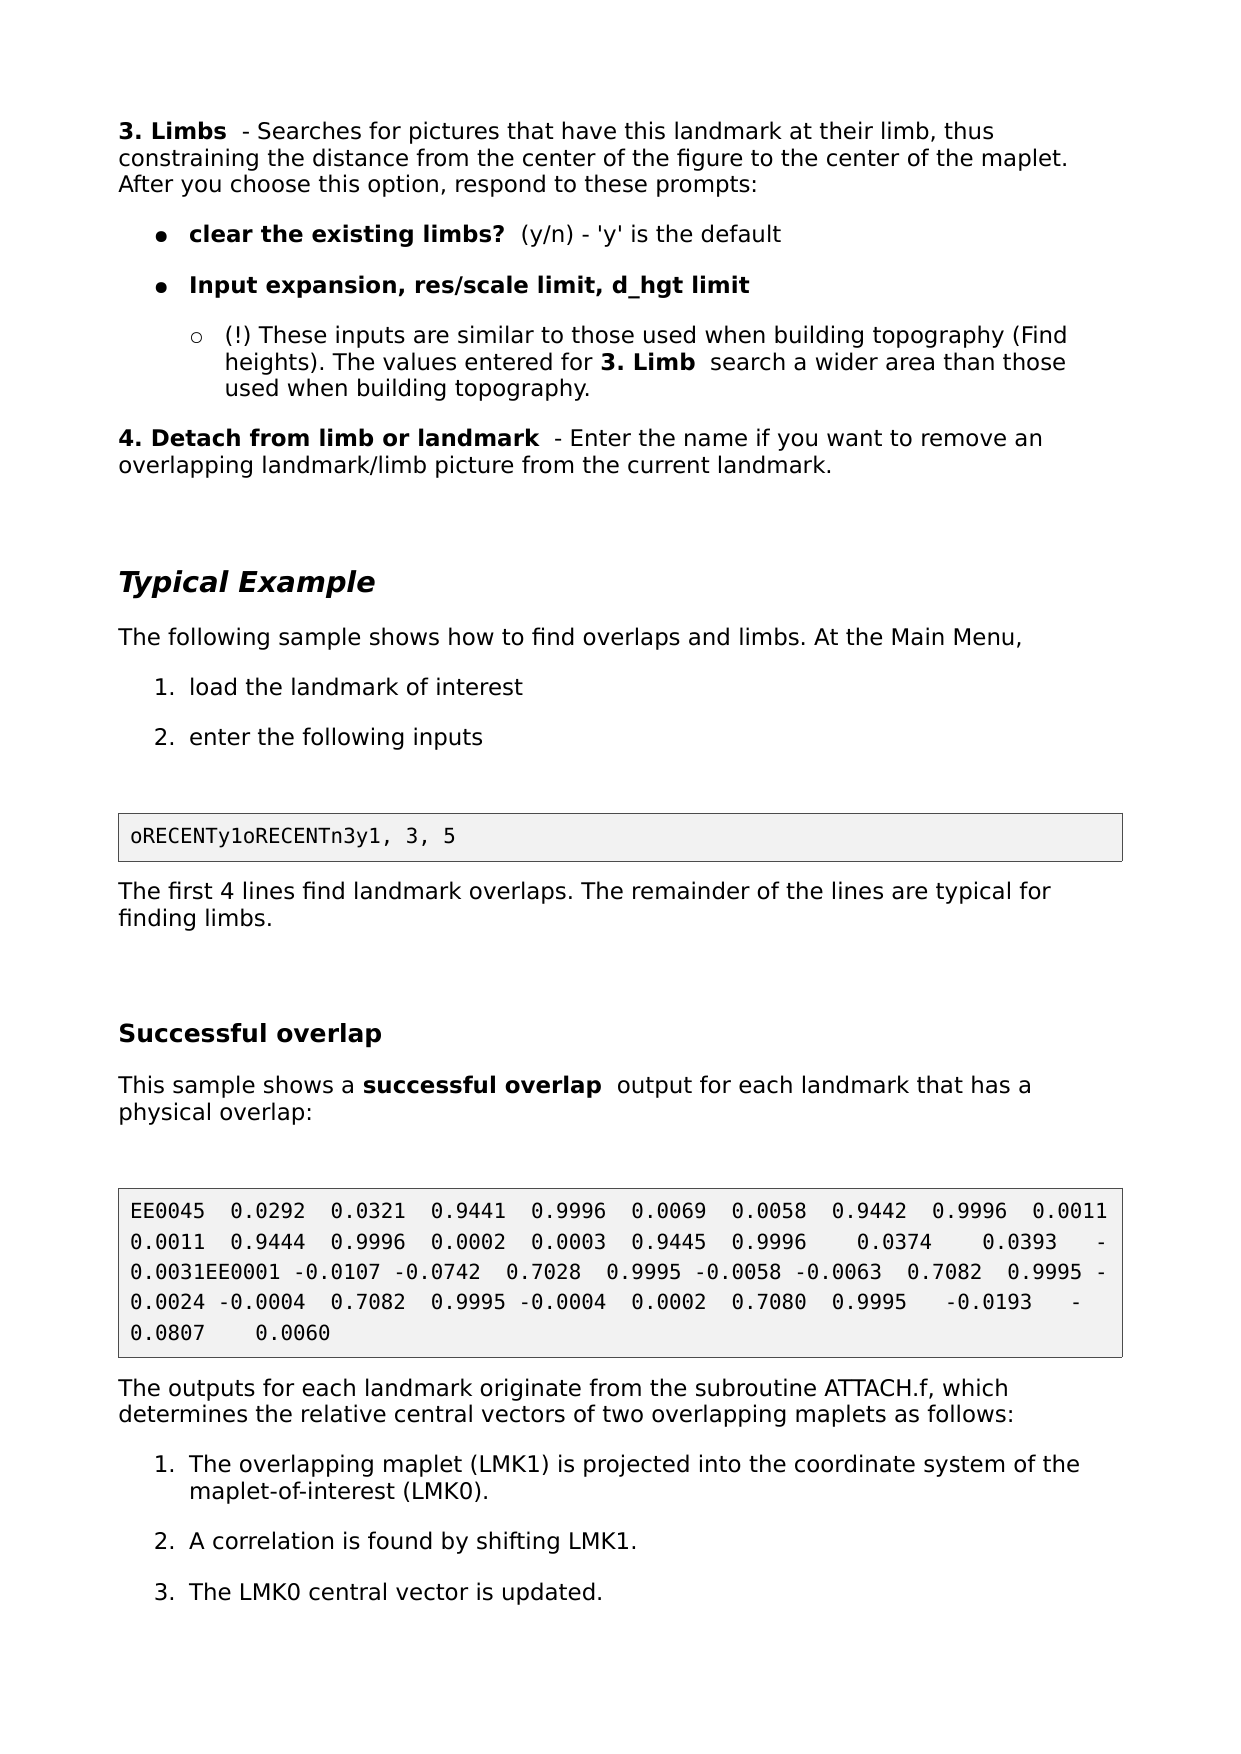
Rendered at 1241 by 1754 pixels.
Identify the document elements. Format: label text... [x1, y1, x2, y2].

text The first 4 lines find landmark overlaps. The remainder of the lines are typical for finding limbs. [118, 878, 1122, 932]
list (!) These inputs are similar to those used when building topography (Find heights). The values entered for 3. Limb search a wider area than those used when building topography. [189, 322, 1122, 402]
text 4. Detach from limb or landmark - Enter the name if you want to remove an overlapping landmark/limb picture from the current landmark. [118, 426, 1122, 479]
text EE0045 0.0292 0.0321 0.9441 0.9996 0.0069 0.0058 0.9442 0.9996 0.0011 0.0011 0.9444 0.9996 0.0002 0.0003 0.9445 0.9996 0.0374 0.0393 -0.0031EE0001 -0.0107 -0.0742 0.7028 0.9995 -0.0058 -0.0063 0.7082 0.9995 -0.0024 -0.0004 0.7082 0.9995 -0.0004 0.0002 0.7080 0.9995 -0.0193 -0.0807 0.0060 [119, 1189, 1122, 1357]
list enter the following inputs [153, 724, 1122, 751]
list The LMK0 central vector is updated. [153, 1579, 1122, 1605]
text oRECENTy1oRECENTn3y1, 3, 5 [119, 814, 1122, 861]
list clear the existing limbs? (y/n) - 'y' is the default [153, 222, 1122, 248]
list load the landmark of interest [153, 674, 1122, 701]
list A correlation is found by shifting LMK1. [153, 1528, 1122, 1555]
subtitle Typical Example [118, 566, 1122, 599]
list The overlapping maplet (LMK1) is projected into the coordinate system of the maplet-of-interest (LMK0). [153, 1452, 1122, 1505]
text 3. Limbs - Searches for pictures that have this landmark at their limb, thus constraining the distance from the center of the figure to the center of the maplet. After you choose this option, respond to these prompts: [118, 118, 1122, 198]
text This sample shows a successful overlap output for each landmark that has a physical overlap: [118, 1072, 1122, 1126]
text The following sample shows how to find overlaps and limbs. At the Main Menu, [118, 624, 1122, 650]
list Input expansion, res/scale limit, d_hgt limit [153, 272, 1122, 298]
subtitle Successful overlap [118, 1019, 1122, 1048]
text The outputs for each landmark originate from the subroutine ATTACH.f, which determines the relative central vectors of two overlapping maplets as follows: [118, 1375, 1122, 1428]
